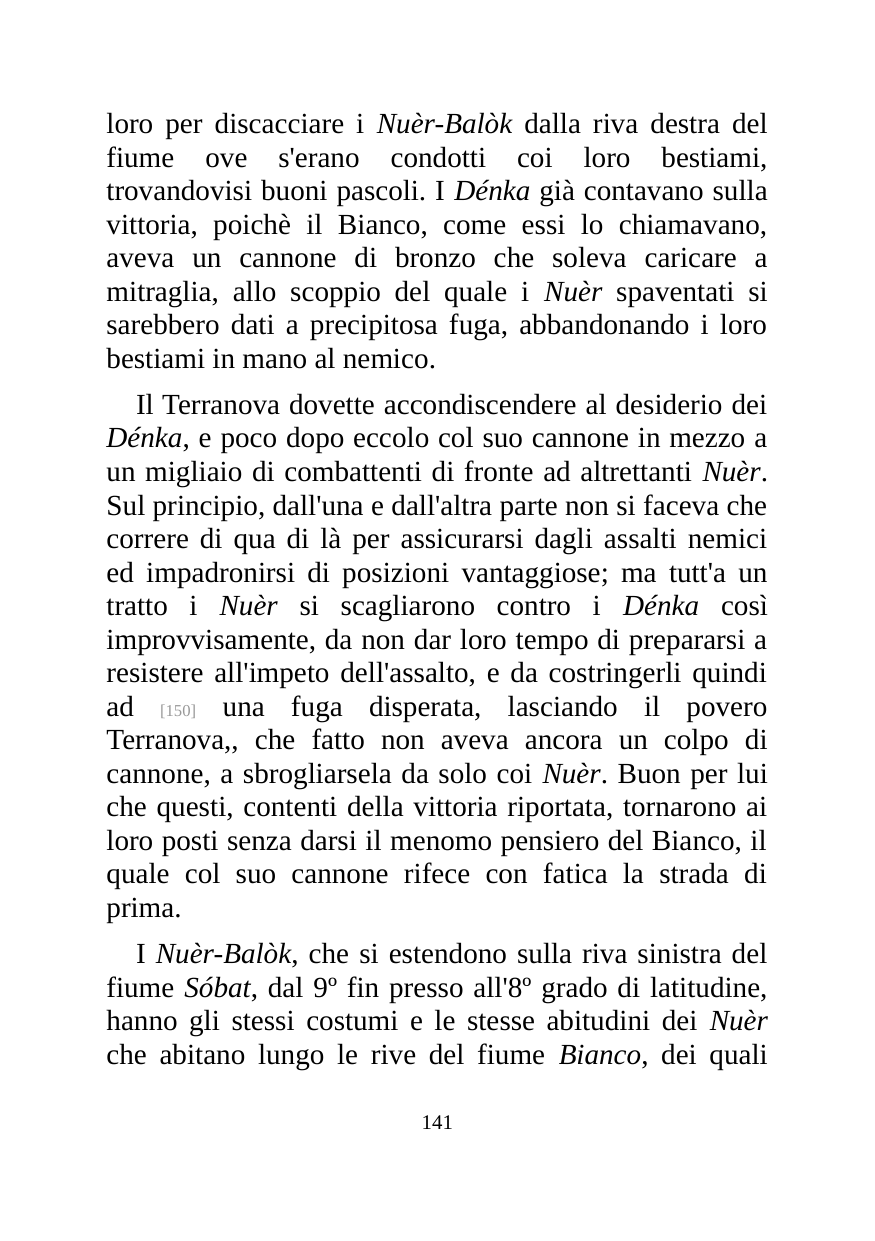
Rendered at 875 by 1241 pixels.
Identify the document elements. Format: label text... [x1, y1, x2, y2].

text Il Terranova dovette accondiscendere al desiderio dei Dénka, e poco dopo eccolo col suo cannone in mezzo a un migliaio di combattenti di fronte ad altrettanti Nuèr. Sul principio, dall'una e dall'altra parte non si faceva che correre di qua di là per assicurarsi dagli assalti nemici ed impadronirsi di posizioni vantaggiose; ma tutt'a un tratto i Nuèr si scagliarono contro i Dénka così improvvisamente, da non dar loro tempo di prepararsi a resistere all'impeto dell'assalto, e da costringerli quindi ad [150] una fuga disperata, lasciando il povero Terranova,, che fatto non aveva ancora un colpo di cannone, a sbrogliarsela da solo coi Nuèr. Buon per lui che questi, contenti della vittoria riportata, tornarono ai loro posti senza darsi il menomo pensiero del Bianco, il quale col suo cannone rifece con fatica la strada di prima. [106, 387, 768, 924]
text I Nuèr-Balòk, che si estendono sulla riva sinistra del fiume Sóbat, dal 9º fin presso all'8º grado di latitudine, hanno gli stessi costumi e le stesse abitudini dei Nuèr che abitano lungo le rive del fiume Bianco, dei quali [106, 936, 768, 1070]
text loro per discacciare i Nuèr-Balòk dalla riva destra del fiume ove s'erano condotti coi loro bestiami, trovandovisi buoni pascoli. I Dénka già contavano sulla vittoria, poichè il Bianco, come essi lo chiamavano, aveva un cannone di bronzo che soleva caricare a mitraglia, allo scoppio del quale i Nuèr spaventati si sarebbero dati a precipitosa fuga, abbandonando i loro bestiami in mano al nemico. [106, 106, 768, 374]
